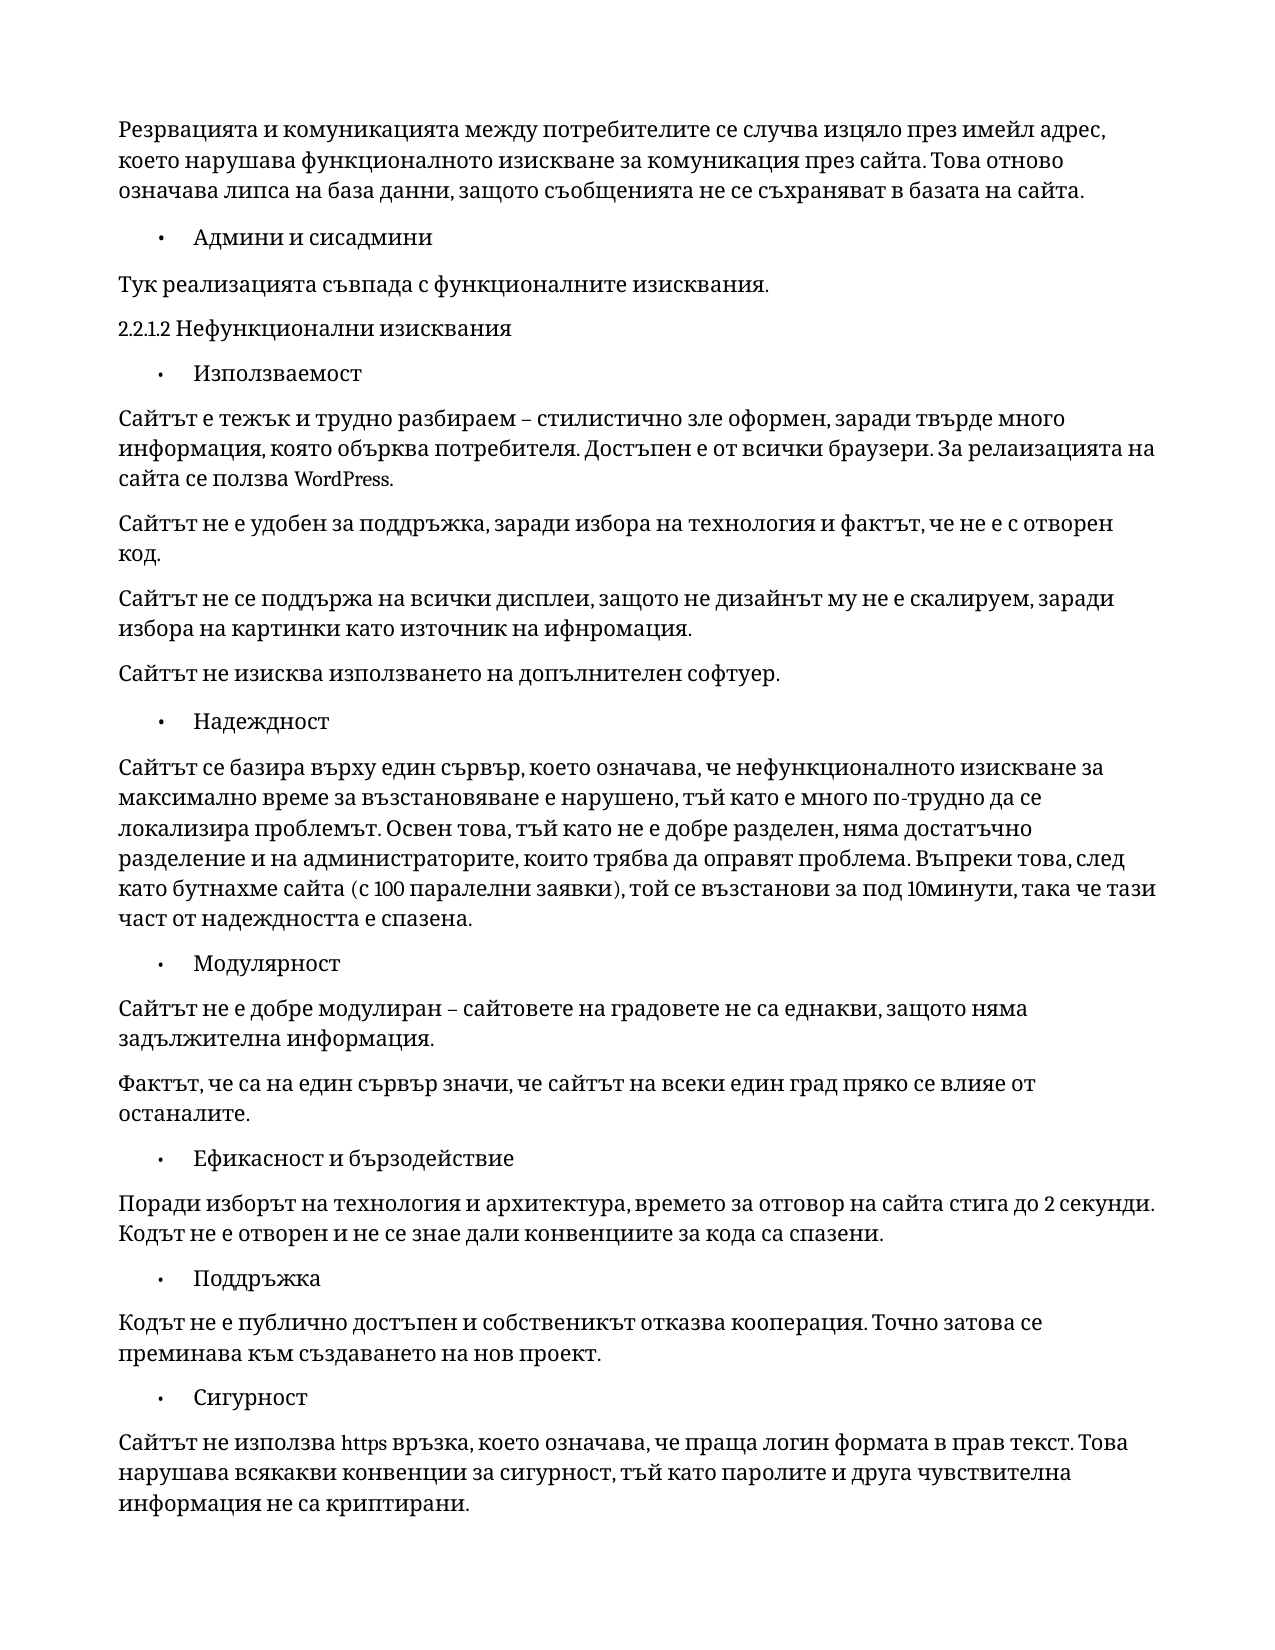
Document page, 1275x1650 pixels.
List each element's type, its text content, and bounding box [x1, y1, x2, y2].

text Резрвацията и комуникацията между потребителите се случва изцяло през имейл адрес, което нарушава функционалното изискване за комуникация през сайта. Това отново означава липса на база данни, защото съобщенията не се съхраняват в базата на сайта. [118, 118, 1157, 204]
text Фактът, че са на един сървър значи, че сайтът на всеки един град пряко се влияе от останалите. [118, 1071, 1157, 1127]
text Сайтът не се поддържа на всички дисплеи, защото не дизайнът му не е скалируем, заради избора на картинки като източник на ифнромация. [118, 587, 1157, 642]
text Кодът не е публично достъпен и собственикът отказва кооперация. Точно затова се преминава към създаването на нов проект. [118, 1311, 1157, 1366]
text Поради изборът на технология и архитектура, времето за отговор на сайта стига до 2 секунди. Кодът не е отворен и не се знае дали конвенциите за кода са спазени. [118, 1191, 1157, 1247]
text Сайтът не използва https връзка, което означава, че праща логин формата в прав текст. Това нарушава всякакви конвенции за сигурност, тъй като паролите и друга чувствителна информация не са криптирани. [118, 1431, 1157, 1516]
list Поддръжка [156, 1266, 1157, 1291]
list Модулярност [156, 952, 1157, 977]
text Сайтът не изисква използването на допълнителен софтуер. [118, 662, 1157, 687]
list Админи и сисадмини [156, 223, 1157, 252]
list Използваемост [156, 362, 1157, 387]
list Ефикасност и бързодействие [156, 1146, 1157, 1172]
text 2.2.1.2 Нефункционални изисквания [118, 317, 1157, 342]
list Сигурност [156, 1386, 1157, 1411]
text Сайтът не е добре модулиран – сайтовете на градовете не са еднакви, защото няма задължителна информация. [118, 996, 1157, 1052]
text Сайтът е тежък и трудно разбираем – стилистично зле оформен, заради твърде много информация, която обърква потребителя. Достъпен е от всички браузери. За релаизацията на сайта се ползва WordPress. [118, 407, 1157, 492]
text Сайтът се базира върху един сървър, което означава, че нефункционалното изискване за максимално време за възстановяване е нарушено, тъй като е много по-трудно да се локализира проблемът. Освен това, тъй като не е добре разделен, няма достатъчно разделение и на администраторите, които трябва да оправят проблема. Въпреки това, след като бутнахме сайта (с 100 паралелни заявки), той се възстанови за под 10минути, така че тази част от надеждността е спазена. [118, 756, 1157, 932]
text Тук реализацията съвпада с функционалните изисквания. [118, 272, 1157, 298]
text Сайтът не е удобен за поддръжка, заради избора на технология и фактът, че не е с отворен код. [118, 512, 1157, 567]
list Надеждност [156, 707, 1157, 736]
